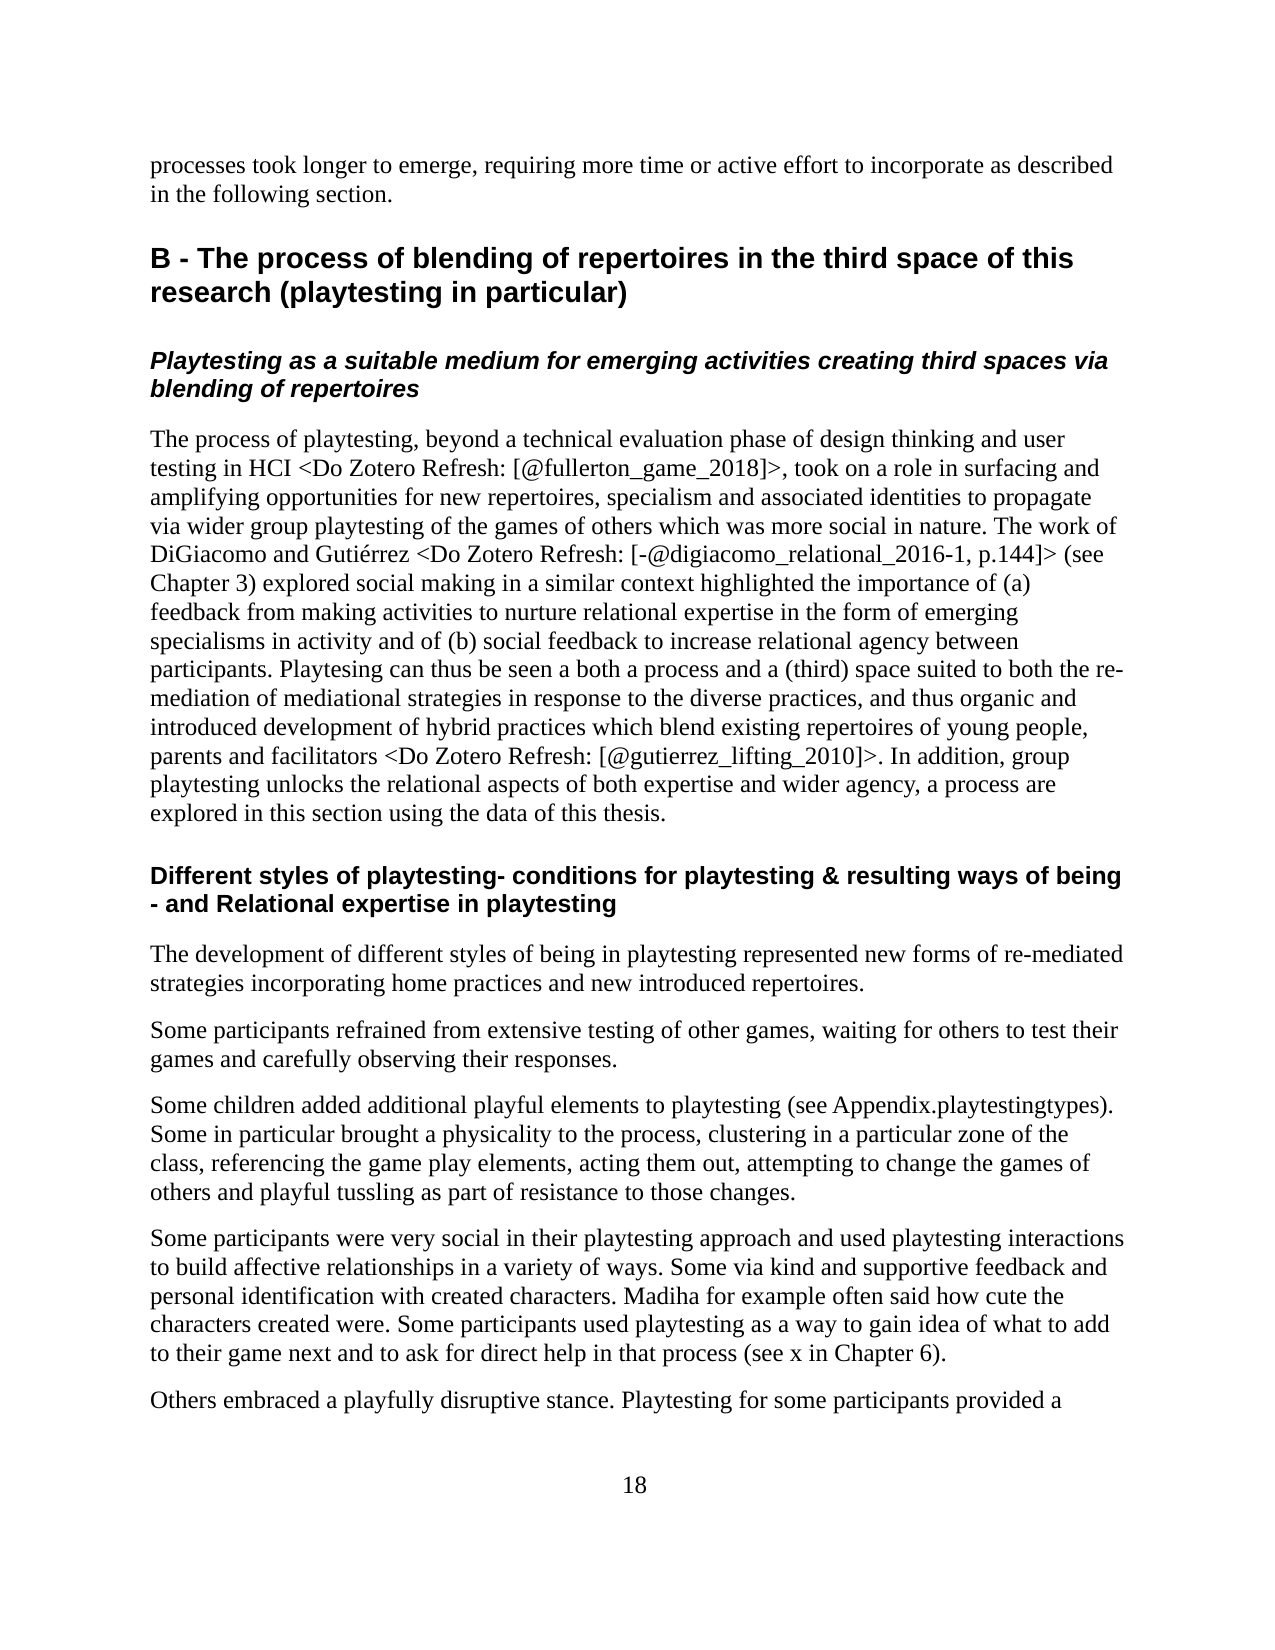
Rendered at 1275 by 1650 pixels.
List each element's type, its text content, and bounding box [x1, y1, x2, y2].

text Some participants refrained from extensive testing of other games, waiting for others to test their games and carefully observing their responses. [150, 1015, 1125, 1072]
text Some children added additional playful elements to playtesting (see Appendix.playtestingtypes). Some in particular brought a physicality to the process, clustering in a particular zone of the class, referencing the game play elements, acting them out, attempting to change the games of others and playful tussling as part of resistance to those changes. [150, 1090, 1125, 1205]
text Some participants were very social in their playtesting approach and used playtesting interactions to build affective relationships in a variety of ways. Some via kind and supportive feedback and personal identification with created characters. Madiha for example often said how cute the characters created were. Some participants used playtesting as a way to gain idea of what to add to their game next and to ask for direct help in that process (see x in Chapter 6). [150, 1223, 1125, 1367]
text The development of different styles of being in playtesting represented new forms of re-mediated strategies incorporating home practices and new introduced repertoires. [150, 939, 1125, 997]
text The process of playtesting, beyond a technical evaluation phase of design thinking and user testing in HCI <Do Zotero Refresh: [@fullerton_game_2018]>, took on a role in surfacing and amplifying opportunities for new repertoires, specialism and associated identities to propagate via wider group playtesting of the games of others which was more social in nature. The work of DiGiacomo and Gutiérrez <Do Zotero Refresh: [-@digiacomo_relational_2016-1, p.144]> (see Chapter 3) explored social making in a similar context highlighted the importance of (a) feedback from making activities to nurture relational expertise in the form of emerging specialisms in activity and of (b) social feedback to increase relational agency between participants. Playtesing can thus be seen a both a process and a (third) space suited to both the re-mediation of mediational strategies in response to the diverse practices, and thus organic and introduced development of hybrid practices which blend existing repertoires of young people, parents and facilitators <Do Zotero Refresh: [@gutierrez_lifting_2010]>. In addition, group playtesting unlocks the relational aspects of both expertise and wider agency, a process are explored in this section using the data of this thesis. [150, 424, 1125, 827]
text processes took longer to emerge, requiring more time or active effort to incorporate as described in the following section. [150, 150, 1125, 207]
text Others embraced a playfully disruptive stance. Playtesting for some participants provided a [150, 1385, 1125, 1414]
subtitle Playtesting as a suitable medium for emerging activities creating third spaces via blending of repertoires [150, 346, 1125, 403]
subtitle B - The process of blending of repertoires in the third space of this research (playtesting in particular) [150, 241, 1125, 308]
subtitle Different styles of playtesting- conditions for playtesting & resulting ways of being - and Relational expertise in playtesting [150, 861, 1125, 918]
